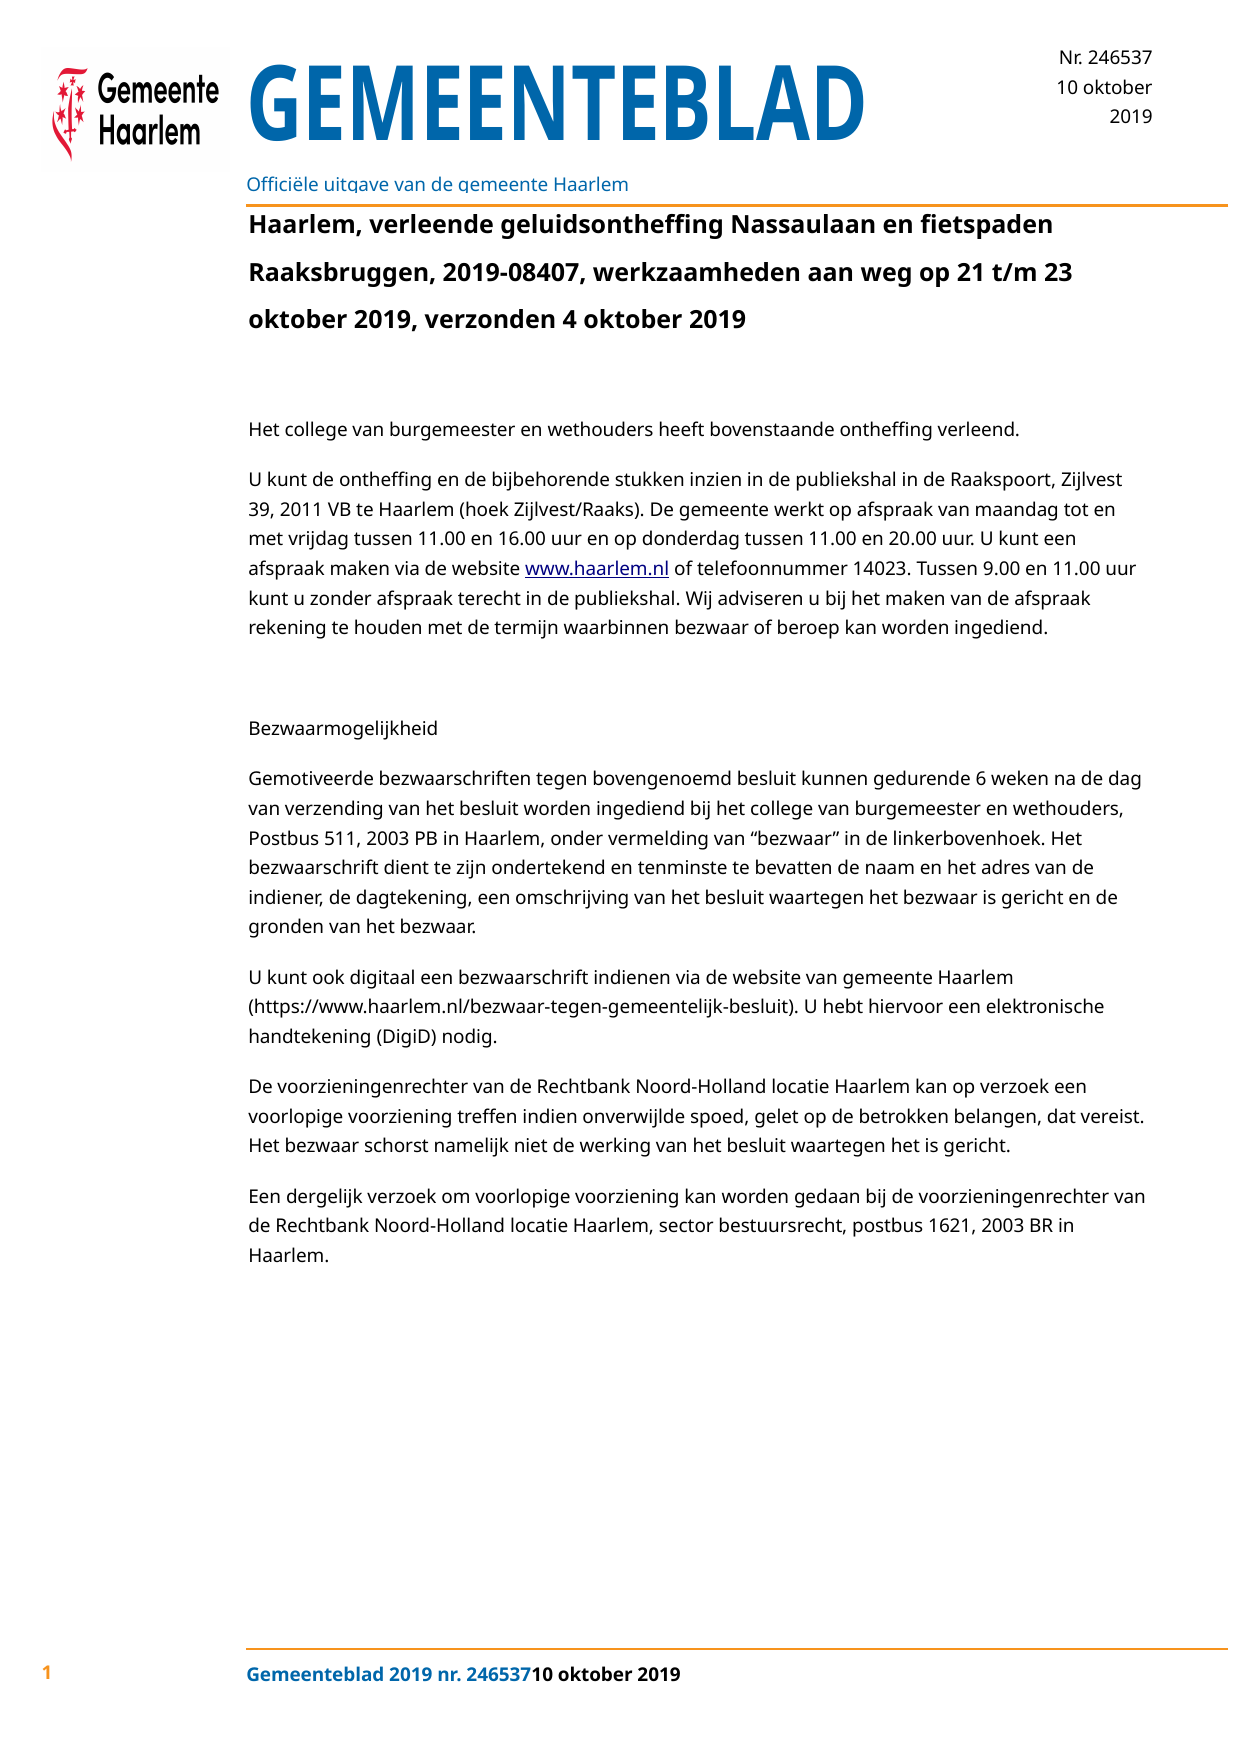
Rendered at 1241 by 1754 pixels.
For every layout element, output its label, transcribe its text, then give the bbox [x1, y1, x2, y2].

text Een dergelijk verzoek om voorlopige voorziening kan worden gedaan bij de voorzieningenrechter van de Rechtbank Noord-Holland locatie Haarlem, sector bestuursrecht, postbus 1621, 2003 BR in Haarlem. [248, 1183, 1152, 1268]
text Gemotiveerde bezwaarschriften tegen bovengenoemd besluit kunnen gedurende 6 weken na de dag van verzending van het besluit worden ingediend bij het college van burgemeester en wethouders, Postbus 511, 2003 PB in Haarlem, onder vermelding van “bezwaar” in de linkerbovenhoek. Het bezwaarschrift dient te zijn ondertekend en tenminste te bevatten de naam en het adres van de indiener, de dagtekening, een omschrijving van het besluit waartegen het bezwaar is gericht en de gronden van het bezwaar. [248, 766, 1152, 939]
text Het college van burgemeester en wethouders heeft bovenstaande ontheffing verleend. [248, 416, 1152, 442]
picture [41, 47, 231, 172]
text U kunt de ontheffing en de bijbehorende stukken inzien in de publiekshal in de Raakspoort, Zijlvest 39, 2011 VB te Haarlem (hoek Zijlvest/Raaks). De gemeente werkt op afspraak van maandag tot en met vrijdag tussen 11.00 en 16.00 uur en op donderdag tussen 11.00 en 20.00 uur. U kunt een afspraak maken via de website www.haarlem.nl of telefoonnummer 14023. Tussen 9.00 en 11.00 uur kunt u zonder afspraak terecht in de publiekshal. Wij adviseren u bij het maken van de afspraak rekening te houden met de termijn waarbinnen bezwaar of beroep kan worden ingediend. [248, 466, 1152, 640]
text U kunt ook digitaal een bezwaarschrift indienen via de website van gemeente Haarlem (https://www.haarlem.nl/bezwaar-tegen-gemeentelijk-besluit). U hebt hiervoor een elektronische handtekening (DigiD) nodig. [248, 964, 1152, 1049]
text Haarlem, verleende geluidsontheffing Nassaulaan en fietspaden Raaksbruggen, 2019-08407, werkzaamheden aan weg op 21 t/m 23 oktober 2019, verzonden 4 oktober 2019 [248, 207, 1152, 336]
text De voorzieningenrechter van de Rechtbank Noord-Holland locatie Haarlem kan op verzoek een voorlopige voorziening treffen indien onverwijlde spoed, gelet op de betrokken belangen, dat vereist. Het bezwaar schorst namelijk niet de werking van het besluit waartegen het is gericht. [248, 1073, 1152, 1158]
text Bezwaarmogelijkheid [248, 715, 1152, 741]
